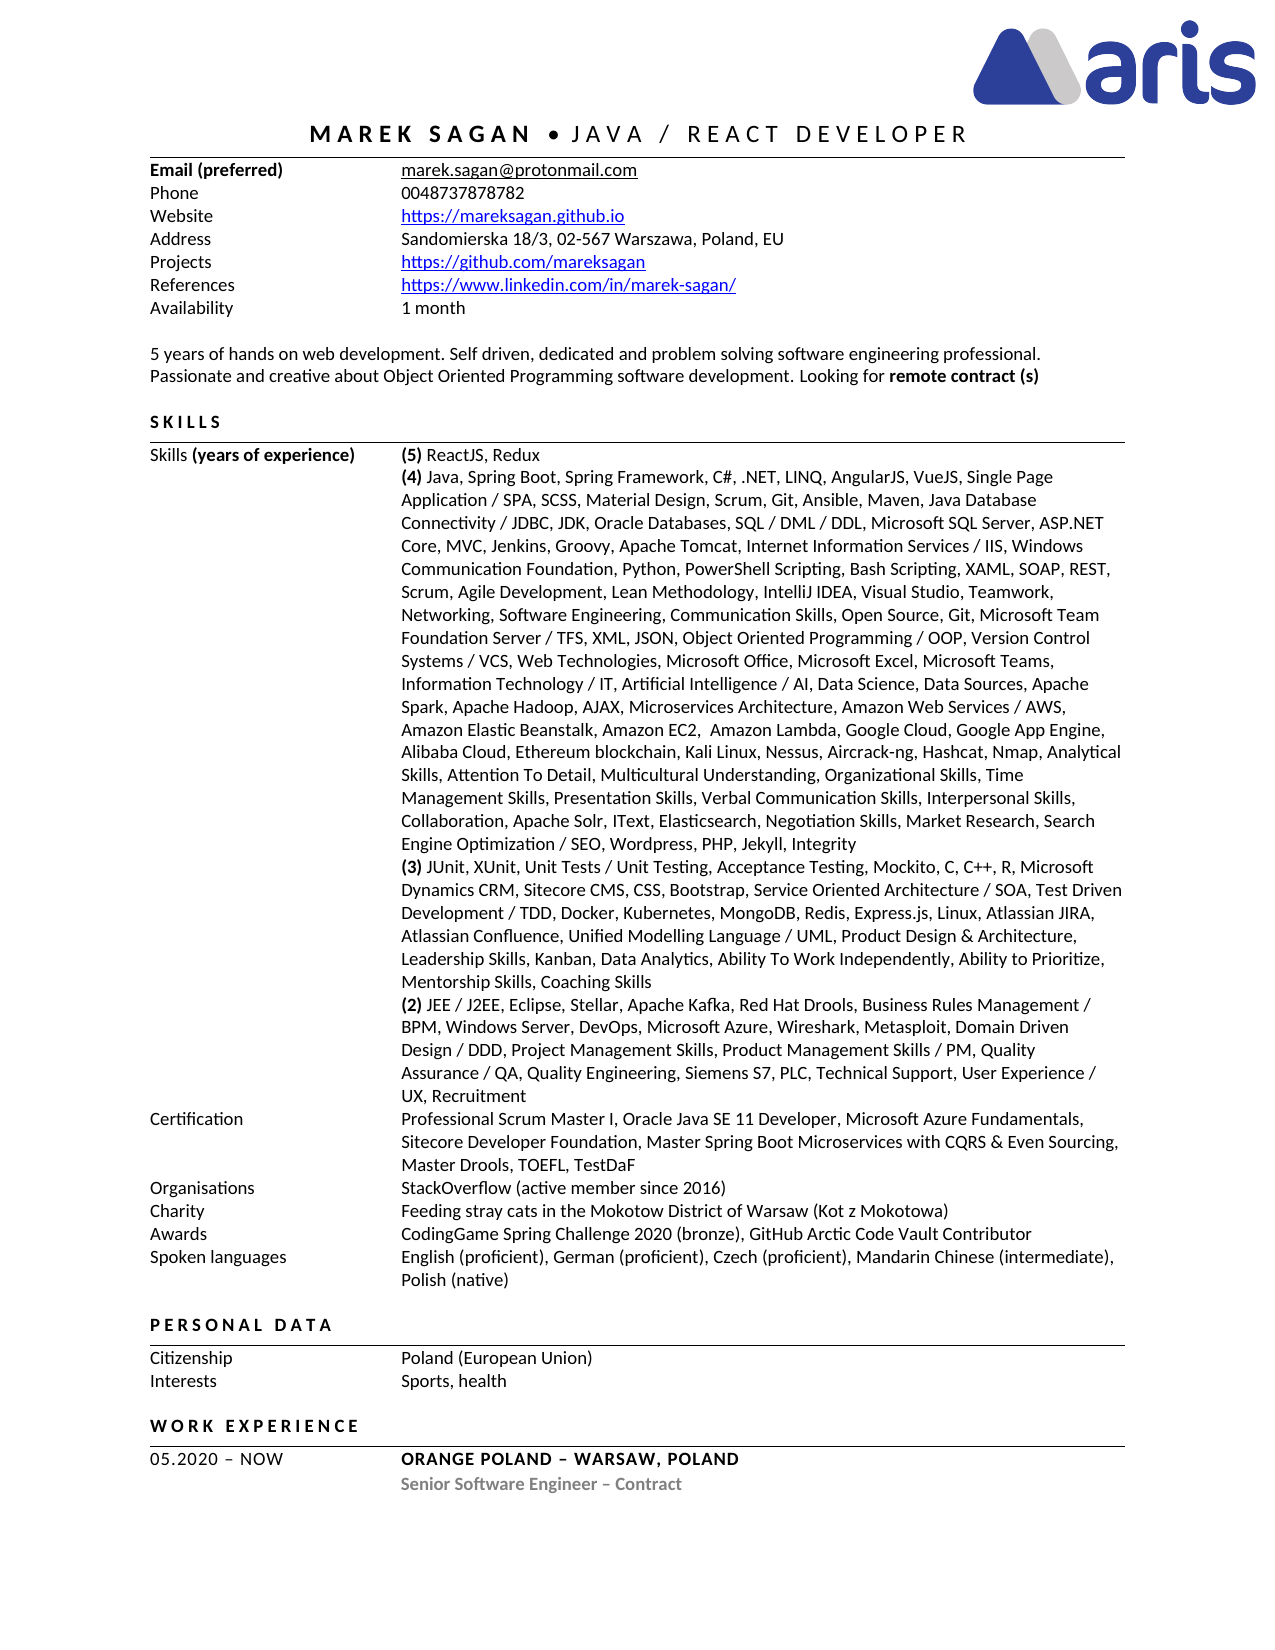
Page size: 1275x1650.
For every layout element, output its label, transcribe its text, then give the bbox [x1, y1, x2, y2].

text 5 years of hands on web development. Self driven, dedicated and problem solving software engineering professional. Passionate and creative about Object Oriented Programming software development. Looking for remote contract (s) [150, 342, 1125, 388]
text Address Sandomierska 18/3, 02-567 Warszawa, Poland, EU [150, 227, 1125, 250]
title MAREK SAGAN • JAVA / REACT DEVELOPER [150, 118, 1125, 157]
text Email (preferred) marek.sagan@protonmail.com [150, 158, 1125, 181]
text Projects https://github.com/mareksagan [150, 250, 1125, 273]
text Organisations StackOverflow (active member since 2016) [150, 1176, 1125, 1199]
text Interests Sports, health [150, 1369, 1125, 1392]
text Certification Professional Scrum Master I, Oracle Java SE 11 Developer, Microsoft Azure Fundamentals, Sitecore Developer Foundation, Master Spring Boot Microservices with CQRS & Even Sourcing, Master Drools, TOEFL, TestDaF [150, 1107, 1125, 1176]
text Awards CodingGame Spring Challenge 2020 (bronze), GitHub Arctic Code Vault Contributor [150, 1222, 1125, 1245]
text 05.2020 – NOW Orange Poland – Warsaw, Poland [150, 1447, 1125, 1470]
text Charity Feeding stray cats in the Mokotow District of Warsaw (Kot z Mokotowa) [150, 1199, 1125, 1222]
text Citizenship Poland (European Union) [150, 1346, 1125, 1369]
text Skills (years of experience) (5) ReactJS, Redux (4) Java, Spring Boot, Spring Framework, C#, .NET, LINQ, AngularJS, VueJS, Single Page Application / SPA, SCSS, Material Design, Scrum, Git, Ansible, Maven, Java Database Connectivity / JDBC, JDK, Oracle Databases, SQL / DML / DDL, Microsoft SQL Server, ASP.NET Core, MVC, Jenkins, Groovy, Apache Tomcat, Internet Information Services / IIS, Windows Communication Foundation, Python, PowerShell Scripting, Bash Scripting, XAML, SOAP, REST, Scrum, Agile Development, Lean Methodology, IntelliJ IDEA, Visual Studio, Teamwork, Networking, Software Engineering, Communication Skills, Open Source, Git, Microsoft Team Foundation Server / TFS, XML, JSON, Object Oriented Programming / OOP, Version Control Systems / VCS, Web Technologies, Microsoft Office, Microsoft Excel, Microsoft Teams, Information Technology / IT, Artificial Intelligence / AI, Data Science, Data Sources, Apache Spark, Apache Hadoop, AJAX, Microservices Architecture, Amazon Web Services / AWS, Amazon Elastic Beanstalk, Amazon EC2, Amazon Lambda, Google Cloud, Google App Engine, Alibaba Cloud, Ethereum blockchain, Kali Linux, Nessus, Aircrack-ng, Hashcat, Nmap, Analytical Skills, Attention To Detail, Multicultural Understanding, Organizational Skills, Time Management Skills, Presentation Skills, Verbal Communication Skills, Interpersonal Skills, Collaboration, Apache Solr, IText, Elasticsearch, Negotiation Skills, Market Research, Search Engine Optimization / SEO, Wordpress, PHP, Jekyll, Integrity (3) JUnit, XUnit, Unit Tests / Unit Testing, Acceptance Testing, Mockito, C, C++, R, Microsoft Dynamics CRM, Sitecore CMS, CSS, Bootstrap, Service Oriented Architecture / SOA, Test Driven Development / TDD, Docker, Kubernetes, MongoDB, Redis, Express.js, Linux, Atlassian JIRA, Atlassian Confluence, Unified Modelling Language / UML, Product Design & Architecture, Leadership Skills, Kanban, Data Analytics, Ability To Work Independently, Ability to Prioritize, Mentorship Skills, Coaching Skills (2) JEE / J2EE, Eclipse, Stellar, Apache Kafka, Red Hat Drools, Business Rules Management / BPM, Windows Server, DevOps, Microsoft Azure, Wireshark, Metasploit, Domain Driven Design / DDD, Project Management Skills, Product Management Skills / PM, Quality Assurance / QA, Quality Engineering, Siemens S7, PLC, Technical Support, User Experience / UX, Recruitment [150, 443, 1125, 1107]
text Website https://mareksagan.github.io [150, 204, 1125, 227]
subtitle WORK EXPERIENCE [150, 1415, 1125, 1446]
text Availability 1 month [150, 296, 1125, 319]
picture [973, 20, 1256, 105]
subtitle PERSONAL DATA [150, 1314, 1125, 1345]
text Phone 0048737878782 [150, 181, 1125, 204]
subtitle SKILLS [150, 411, 1125, 442]
text Senior Software Engineer – Contract [150, 1470, 1125, 1495]
text References https://www.linkedin.com/in/marek-sagan/ [150, 273, 1125, 296]
text Spoken languages English (proficient), German (proficient), Czech (proficient), Mandarin Chinese (intermediate), Polish (native) [150, 1245, 1125, 1291]
